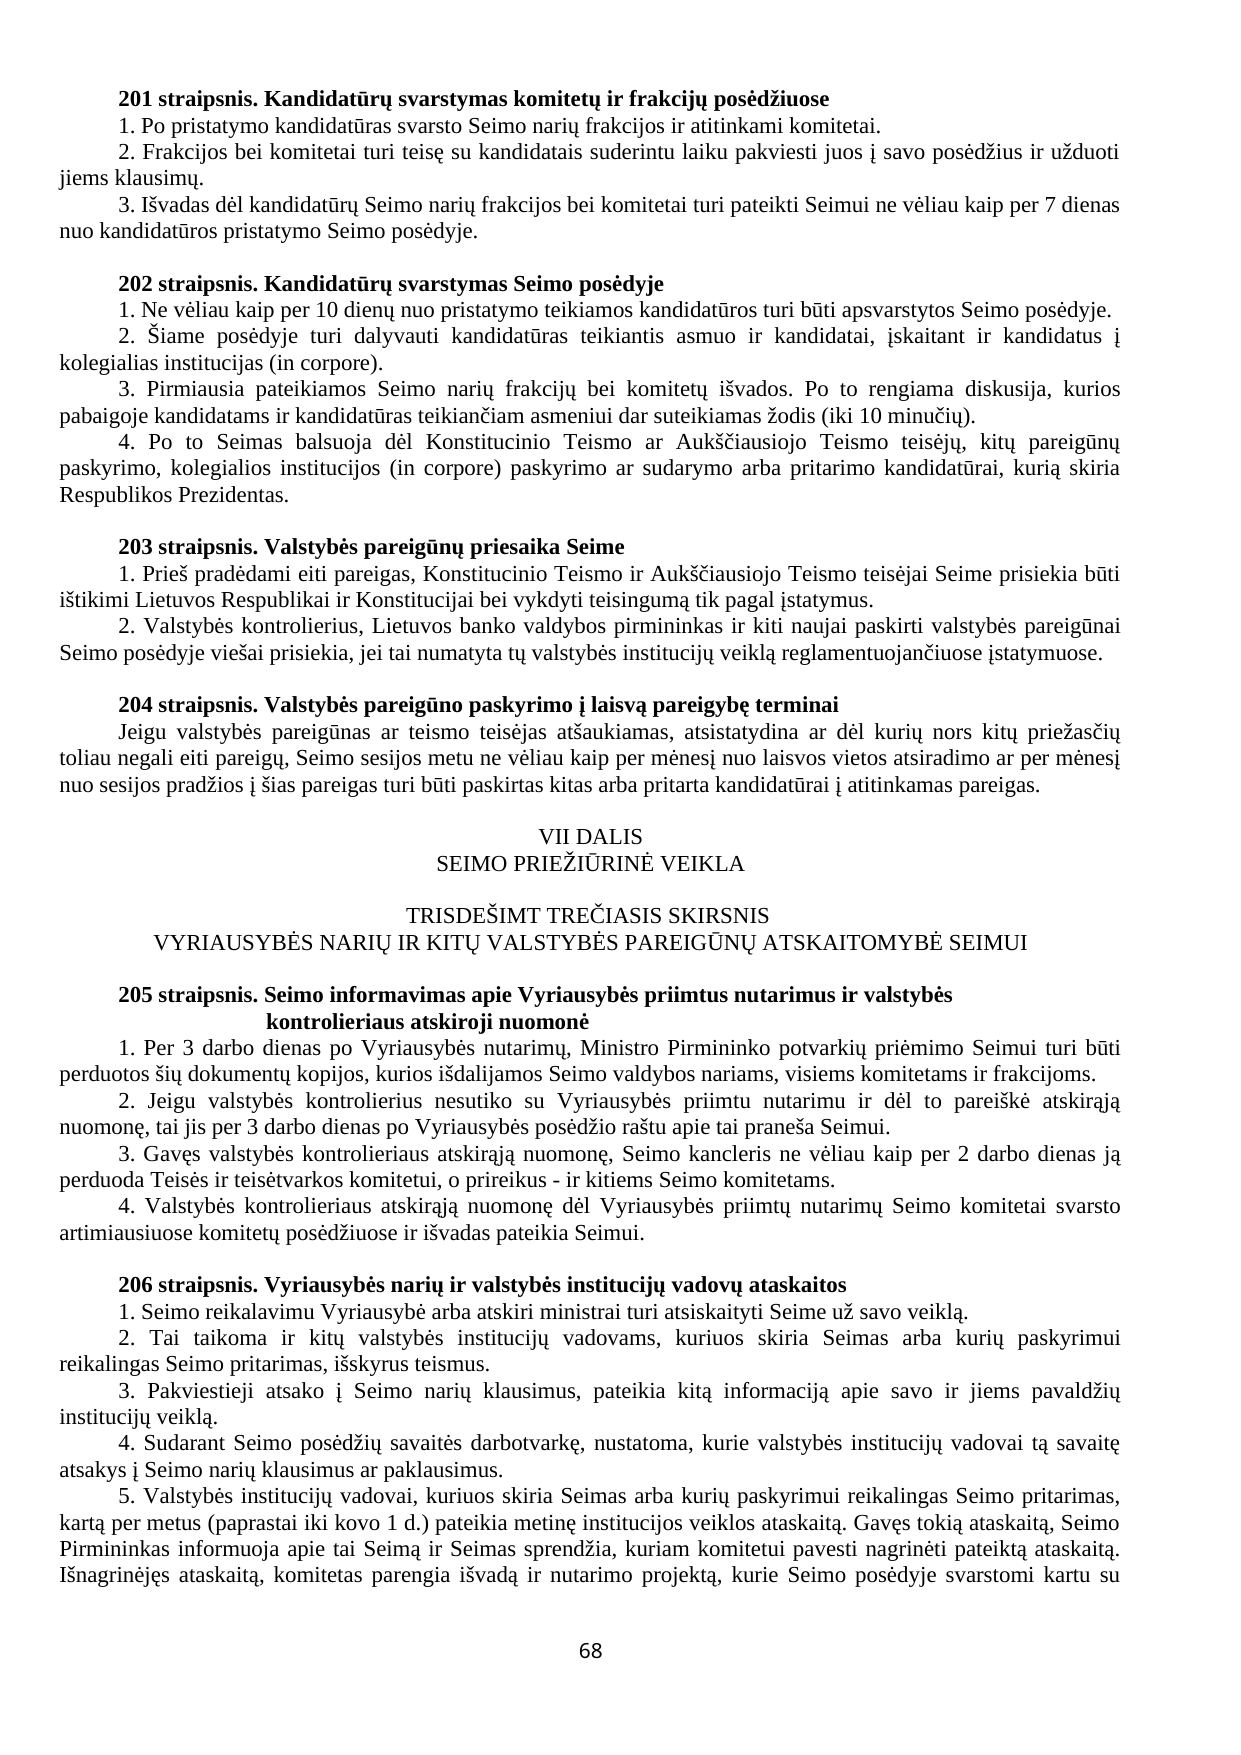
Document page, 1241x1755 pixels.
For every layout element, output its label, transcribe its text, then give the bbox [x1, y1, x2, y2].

text 204 straipsnis. Valstybės pareigūno paskyrimo į laisvą pareigybę terminai [59, 692, 1122, 718]
text 1. Ne vėliau kaip per 10 dienų nuo pristatymo teikiamos kandidatūros turi būti apsvarstytos Seimo posėdyje. [59, 296, 1122, 323]
text 202 straipsnis. Kandidatūrų svarstymas Seimo posėdyje [59, 270, 1122, 296]
text 2. Tai taikoma ir kitų valstybės institucijų vadovams, kuriuos skiria Seimas arba kurių paskyrimui reikalingas Seimo pritarimas, išskyrus teismus. [59, 1324, 1122, 1377]
text 2. Šiame posėdyje turi dalyvauti kandidatūras teikiantis asmuo ir kandidatai, įskaitant ir kandidatus į kolegialias institucijas (in corpore). [59, 323, 1122, 375]
text 201 straipsnis. Kandidatūrų svarstymas komitetų ir frakcijų posėdžiuose [59, 85, 1122, 112]
text 1. Seimo reikalavimu Vyriausybė arba atskiri ministrai turi atsiskaityti Seime už savo veiklą. [59, 1298, 1122, 1324]
text 2. Valstybės kontrolierius, Lietuvos banko valdybos pirmininkas ir kiti naujai paskirti valstybės pareigūnai Seimo posėdyje viešai prisiekia, jei tai numatyta tų valstybės institucijų veiklą reglamentuojančiuose įstatymuose. [59, 612, 1122, 665]
text 1. Prieš pradėdami eiti pareigas, Konstitucinio Teismo ir Aukščiausiojo Teismo teisėjai Seime prisiekia būti ištikimi Lietuvos Respublikai ir Konstitucijai bei vykdyti teisingumą tik pagal įstatymus. [59, 560, 1122, 612]
text 2. Frakcijos bei komitetai turi teisę su kandidatais suderintu laiku pakviesti juos į savo posėdžius ir užduoti jiems klausimų. [59, 138, 1122, 191]
text 3. Gavęs valstybės kontrolieriaus atskirąją nuomonę, Seimo kancleris ne vėliau kaip per 2 darbo dienas ją perduoda Teisės ir teisėtvarkos komitetui, o prireikus - ir kitiems Seimo komitetams. [59, 1139, 1122, 1192]
text 4. Sudarant Seimo posėdžių savaitės darbotvarkę, nustatoma, kurie valstybės institucijų vadovai tą savaitę atsakys į Seimo narių klausimus ar paklausimus. [59, 1429, 1122, 1482]
text 1. Per 3 darbo dienas po Vyriausybės nutarimų, Ministro Pirmininko potvarkių priėmimo Seimui turi būti perduotos šių dokumentų kopijos, kurios išdalijamos Seimo valdybos nariams, visiems komitetams ir frakcijoms. [59, 1034, 1122, 1087]
text VII DALIS [59, 823, 1122, 850]
text 1. Po pristatymo kandidatūras svarsto Seimo narių frakcijos ir atitinkami komitetai. [59, 112, 1122, 138]
text 203 straipsnis. Valstybės pareigūnų priesaika Seime [59, 533, 1122, 560]
text 206 straipsnis. Vyriausybės narių ir valstybės institucijų vadovų ataskaitos [59, 1271, 1122, 1298]
text TRISDEŠIMT TREČIASIS SKIRSNIS [59, 902, 1122, 929]
text SEIMO PRIEŽIŪRINĖ VEIKLA [59, 850, 1122, 876]
text 4. Valstybės kontrolieriaus atskirąją nuomonę dėl Vyriausybės priimtų nutarimų Seimo komitetai svarsto artimiausiuose komitetų posėdžiuose ir išvadas pateikia Seimui. [59, 1192, 1122, 1245]
text 2. Jeigu valstybės kontrolierius nesutiko su Vyriausybės priimtu nutarimu ir dėl to pareiškė atskirąją nuomonę, tai jis per 3 darbo dienas po Vyriausybės posėdžio raštu apie tai praneša Seimui. [59, 1087, 1122, 1139]
text 3. Išvadas dėl kandidatūrų Seimo narių frakcijos bei komitetai turi pateikti Seimui ne vėliau kaip per 7 dienas nuo kandidatūros pristatymo Seimo posėdyje. [59, 191, 1122, 243]
text Jeigu valstybės pareigūnas ar teismo teisėjas atšaukiamas, atsistatydina ar dėl kurių nors kitų priežasčių toliau negali eiti pareigų, Seimo sesijos metu ne vėliau kaip per mėnesį nuo laisvos vietos atsiradimo ar per mėnesį nuo sesijos pradžios į šias pareigas turi būti paskirtas kitas arba pritarta kandidatūrai į atitinkamas pareigas. [59, 718, 1122, 797]
text 3. Pakviestieji atsako į Seimo narių klausimus, pateikia kitą informaciją apie savo ir jiems pavaldžių institucijų veiklą. [59, 1377, 1122, 1429]
text 5. Valstybės institucijų vadovai, kuriuos skiria Seimas arba kurių paskyrimui reikalingas Seimo pritarimas, kartą per metus (paprastai iki kovo 1 d.) pateikia metinę institucijos veiklos ataskaitą. Gavęs tokią ataskaitą, Seimo Pirmininkas informuoja apie tai Seimą ir Seimas sprendžia, kuriam komitetui pavesti nagrinėti pateiktą ataskaitą. Išnagrinėjęs ataskaitą, komitetas parengia išvadą ir nutarimo projektą, kurie Seimo posėdyje svarstomi kartu su [59, 1482, 1122, 1588]
text 3. Pirmiausia pateikiamos Seimo narių frakcijų bei komitetų išvados. Po to rengiama diskusija, kurios pabaigoje kandidatams ir kandidatūras teikiančiam asmeniui dar suteikiamas žodis (iki 10 minučių). [59, 375, 1122, 428]
text 205 straipsnis. Seimo informavimas apie Vyriausybės priimtus nutarimus ir valstybės [118, 981, 1122, 1008]
text VYRIAUSYBĖS NARIŲ IR KITŲ VALSTYBĖS PAREIGŪNŲ ATSKAITOMYBĖ SEIMUI [59, 929, 1122, 955]
text kontrolieriaus atskiroji nuomonė [266, 1008, 1122, 1034]
text 4. Po to Seimas balsuoja dėl Konstitucinio Teismo ar Aukščiausiojo Teismo teisėjų, kitų pareigūnų paskyrimo, kolegialios institucijos (in corpore) paskyrimo ar sudarymo arba pritarimo kandidatūrai, kurią skiria Respublikos Prezidentas. [59, 428, 1122, 507]
